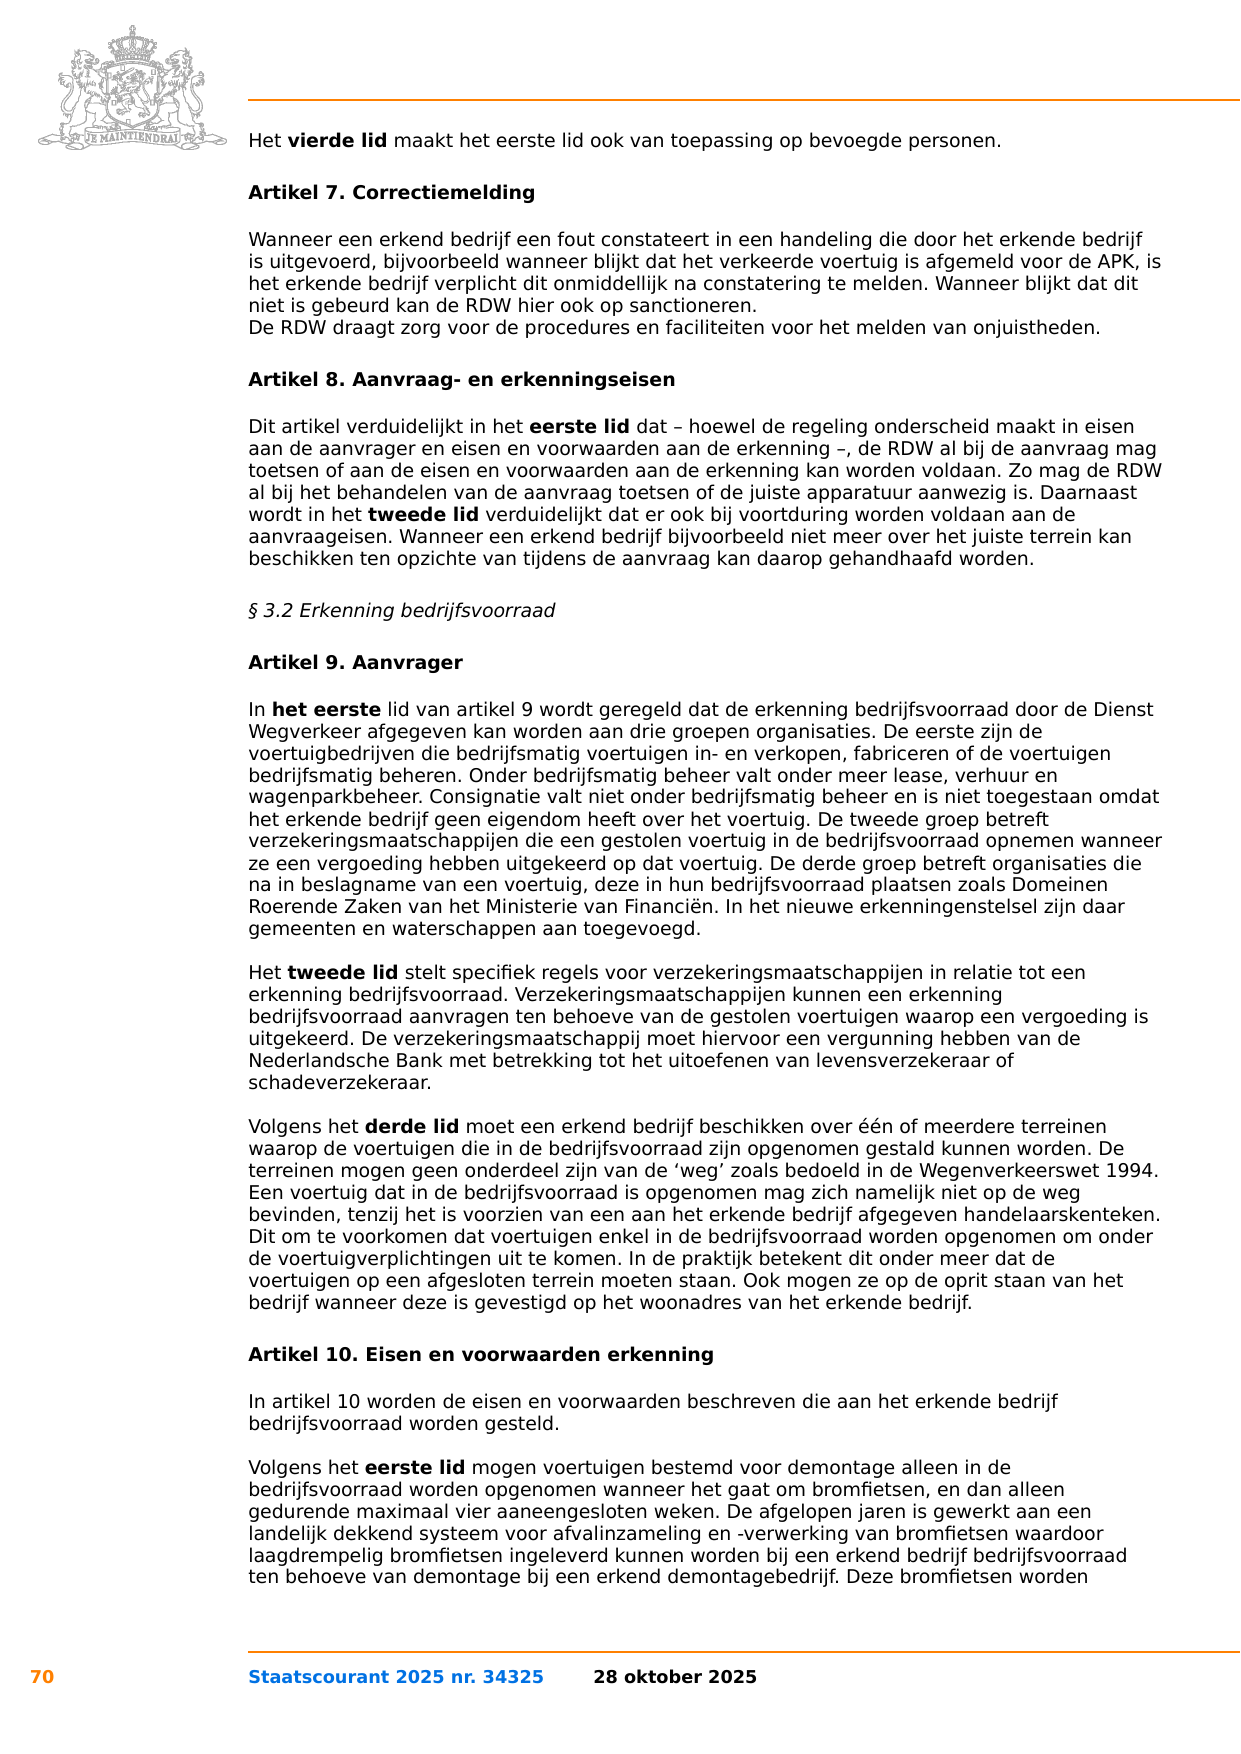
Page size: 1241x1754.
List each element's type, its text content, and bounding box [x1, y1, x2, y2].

text Het vierde lid maakt het eerste lid ook van toepassing op bevoegde personen. [248, 130, 1163, 152]
text In het eerste lid van artikel 9 wordt geregeld dat de erkenning bedrijfsvoorraad door de Dienst Wegverkeer afgegeven kan worden aan drie groepen organisaties. De eerste zijn de voertuigbedrijven die bedrijfsmatig voertuigen in- en verkopen, fabriceren of de voertuigen bedrijfsmatig beheren. Onder bedrijfsmatig beheer valt onder meer lease, verhuur en wagenparkbeheer. Consignatie valt niet onder bedrijfsmatig beheer en is niet toegestaan omdat het erkende bedrijf geen eigendom heeft over het voertuig. De tweede groep betreft verzekeringsmaatschappijen die een gestolen voertuig in de bedrijfsvoorraad opnemen wanneer ze een vergoeding hebben uitgekeerd op dat voertuig. De derde groep betreft organisaties die na in beslagname van een voertuig, deze in hun bedrijfsvoorraad plaatsen zoals Domeinen Roerende Zaken van het Ministerie van Financiën. In het nieuwe erkenningenstelsel zijn daar gemeenten en waterschappen aan toegevoegd. [248, 698, 1163, 940]
subtitle Artikel 10. Eisen en voorwaarden erkenning [248, 1344, 1163, 1366]
text De RDW draagt zorg voor de procedures en faciliteiten voor het melden van onjuistheden. [248, 317, 1163, 339]
picture [38, 25, 227, 150]
subtitle § 3.2 Erkenning bedrijfsvoorraad [248, 599, 1163, 622]
text In artikel 10 worden de eisen en voorwaarden beschreven die aan het erkende bedrijf bedrijfsvoorraad worden gesteld. [248, 1391, 1163, 1435]
text Volgens het eerste lid mogen voertuigen bestemd voor demontage alleen in de bedrijfsvoorraad worden opgenomen wanneer het gaat om bromfietsen, en dan alleen gedurende maximaal vier aaneengesloten weken. De afgelopen jaren is gewerkt aan een landelijk dekkend systeem voor afvalinzameling en -verwerking van bromfietsen waardoor laagdrempelig bromfietsen ingeleverd kunnen worden bij een erkend bedrijf bedrijfsvoorraad ten behoeve van demontage bij een erkend demontagebedrijf. Deze bromfietsen worden [248, 1457, 1163, 1588]
text Volgens het derde lid moet een erkend bedrijf beschikken over één of meerdere terreinen waarop de voertuigen die in de bedrijfsvoorraad zijn opgenomen gestald kunnen worden. De terreinen mogen geen onderdeel zijn van de ‘weg’ zoals bedoeld in de Wegenverkeerswet 1994. Een voertuig dat in de bedrijfsvoorraad is opgenomen mag zich namelijk niet op de weg bevinden, tenzij het is voorzien van een aan het erkende bedrijf afgegeven handelaarskenteken. Dit om te voorkomen dat voertuigen enkel in de bedrijfsvoorraad worden opgenomen om onder de voertuigverplichtingen uit te komen. In de praktijk betekent dit onder meer dat de voertuigen op een afgesloten terrein moeten staan. Ook mogen ze op de oprit staan van het bedrijf wanneer deze is gevestigd op het woonadres van het erkende bedrijf. [248, 1116, 1163, 1314]
text Het tweede lid stelt specifiek regels voor verzekeringsmaatschappijen in relatie tot een erkenning bedrijfsvoorraad. Verzekeringsmaatschappijen kunnen een erkenning bedrijfsvoorraad aanvragen ten behoeve van de gestolen voertuigen waarop een vergoeding is uitgekeerd. De verzekeringsmaatschappij moet hiervoor een vergunning hebben van de Nederlandsche Bank met betrekking tot het uitoefenen van levensverzekeraar of schadeverzekeraar. [248, 962, 1163, 1094]
text Dit artikel verduidelijkt in het eerste lid dat – hoewel de regeling onderscheid maakt in eisen aan de aanvrager en eisen en voorwaarden aan de erkenning –, de RDW al bij de aanvraag mag toetsen of aan de eisen en voorwaarden aan de erkenning kan worden voldaan. Zo mag de RDW al bij het behandelen van de aanvraag toetsen of de juiste apparatuur aanwezig is. Daarnaast wordt in het tweede lid verduidelijkt dat er ook bij voortduring worden voldaan aan de aanvraageisen. Wanneer een erkend bedrijf bijvoorbeeld niet meer over het juiste terrein kan beschikken ten opzichte van tijdens de aanvraag kan daarop gehandhaafd worden. [248, 416, 1163, 569]
text Wanneer een erkend bedrijf een fout constateert in een handeling die door het erkende bedrijf is uitgevoerd, bijvoorbeeld wanneer blijkt dat het verkeerde voertuig is afgemeld voor de APK, is het erkende bedrijf verplicht dit onmiddellijk na constatering te melden. Wanneer blijkt dat dit niet is gebeurd kan de RDW hier ook op sanctioneren. [248, 229, 1163, 317]
subtitle Artikel 8. Aanvraag- en erkenningseisen [248, 369, 1163, 391]
subtitle Artikel 7. Correctiemelding [248, 182, 1163, 204]
subtitle Artikel 9. Aanvrager [248, 652, 1163, 673]
